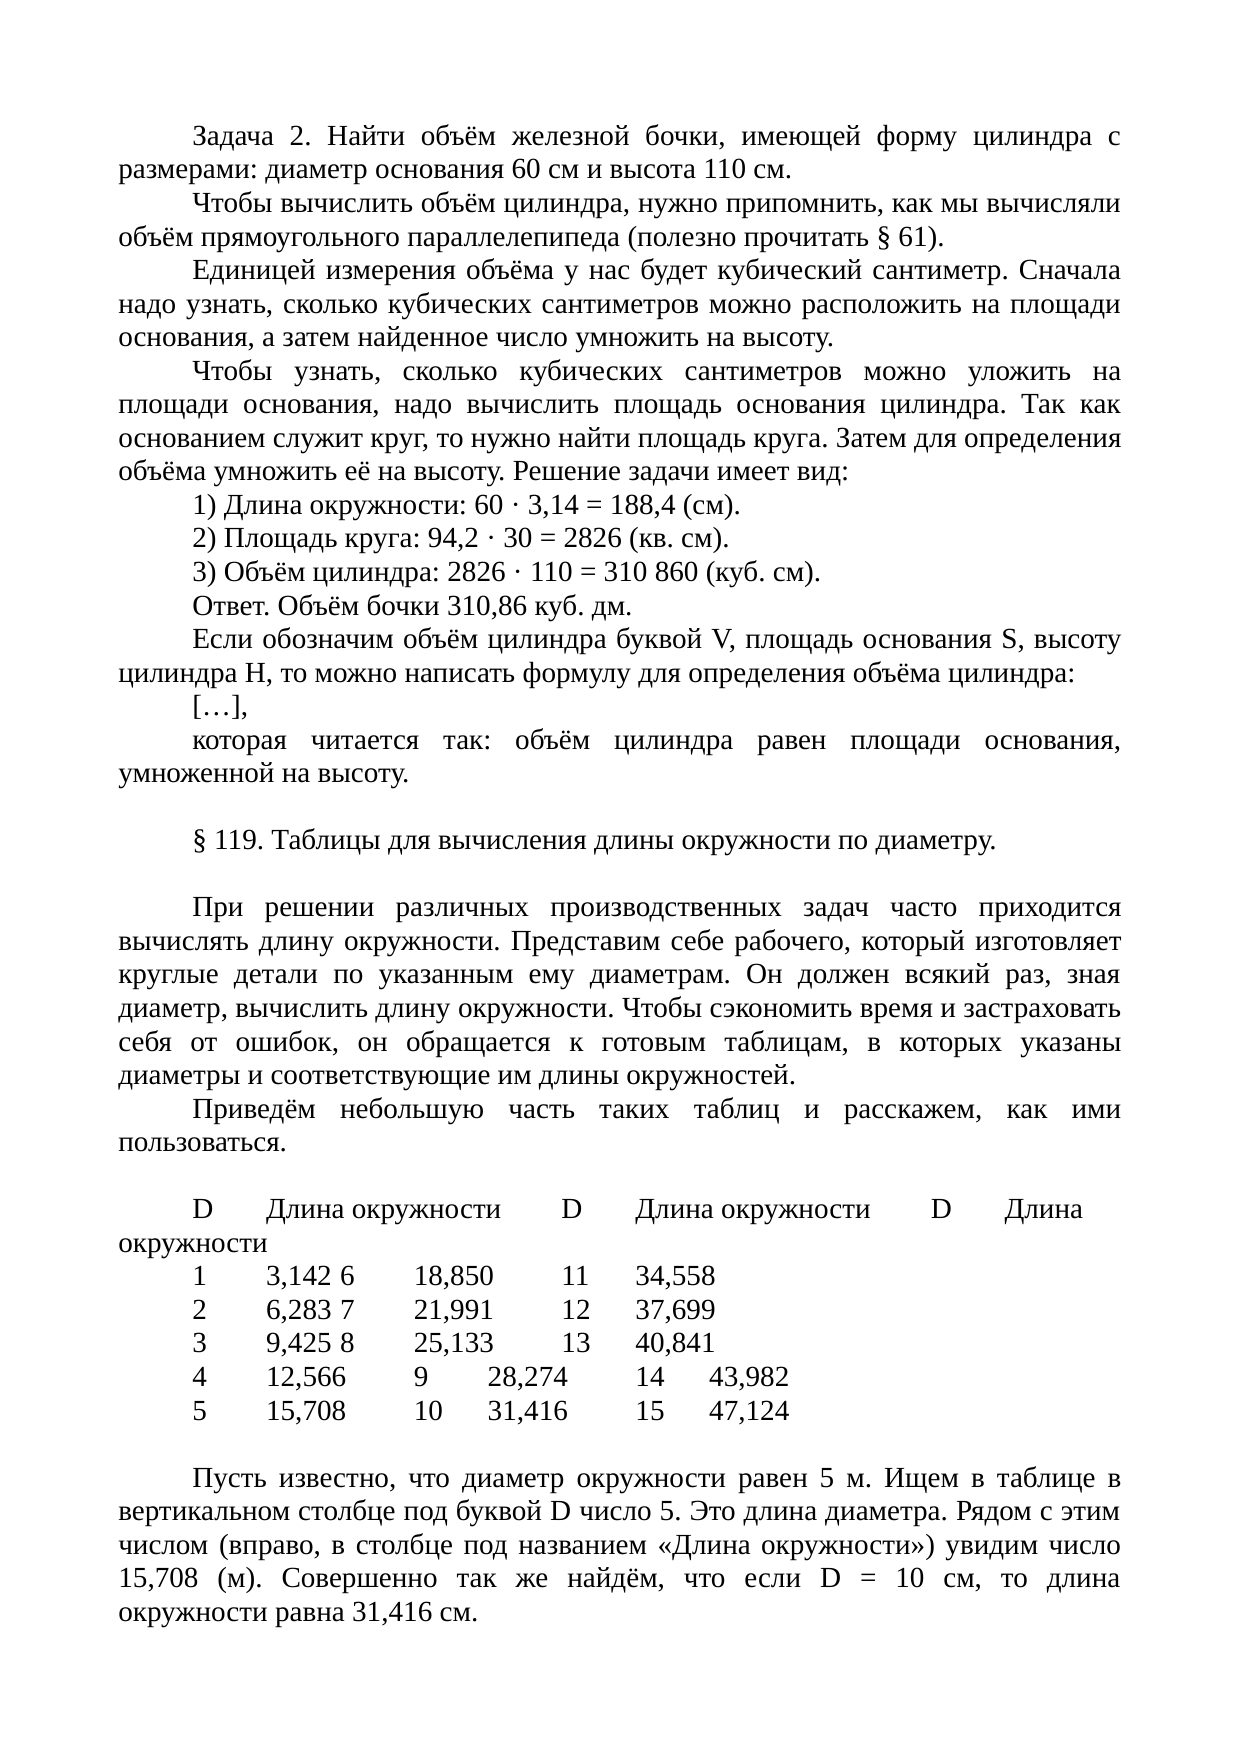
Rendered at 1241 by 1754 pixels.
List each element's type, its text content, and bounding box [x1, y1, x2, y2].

text 2 6,283 7 21,991 12 37,699 [118, 1292, 1122, 1326]
text Чтобы узнать, сколько кубических сантиметров можно уложить на площади основания, надо вычислить площадь основания цилиндра. Так как основанием служит круг, то нужно найти площадь круга. Затем для определения объёма умножить её на высоту. Решение задачи имеет вид: [118, 353, 1122, 487]
text 3) Объём цилиндра: 2826 · 110 = 310 860 (куб. см). [118, 554, 1122, 588]
text Задача 2. Найти объём железной бочки, имеющей форму цилиндра с размерами: диаметр основания 60 см и высота 110 см. [118, 118, 1122, 185]
text Единицей измерения объёма у нас будет кубический сантиметр. Сначала надо узнать, сколько кубических сантиметров можно расположить на площади основания, а затем найденное число умножить на высоту. [118, 252, 1122, 353]
text Приведём небольшую часть таких таблиц и расскажем, как ими пользоваться. [118, 1091, 1122, 1158]
text 5 15,708 10 31,416 15 47,124 [118, 1393, 1122, 1426]
text D Длина окружности D Длина окружности D Длина окружности [118, 1191, 1122, 1258]
text Чтобы вычислить объём цилиндра, нужно припомнить, как мы вычисляли объём прямоугольного параллелепипеда (полезно прочитать § 61). [118, 185, 1122, 252]
text При решении различных производственных задач часто приходится вычислять длину окружности. Представим себе рабочего, который изготовляет круглые детали по указанным ему диаметрам. Он должен всякий раз, зная диаметр, вычислить длину окружности. Чтобы сэкономить время и застраховать себя от ошибок, он обращается к готовым таблицам, в которых указаны диаметры и соответствующие им длины окружностей. [118, 889, 1122, 1091]
text 1) Длина окружности: 60 · 3,14 = 188,4 (см). [118, 487, 1122, 521]
text § 119. Таблицы для вычисления длины окружности по диаметру. [118, 822, 1122, 856]
text Если обозначим объём цилиндра буквой V, площадь основания S, высоту цилиндра H, то можно написать формулу для определения объёма цилиндра: [118, 621, 1122, 688]
text Ответ. Объём бочки 310,86 куб. дм. [118, 588, 1122, 621]
text 2) Площадь круга: 94,2 · 30 = 2826 (кв. см). [118, 521, 1122, 554]
text […], [118, 688, 1122, 722]
text 4 12,566 9 28,274 14 43,982 [118, 1359, 1122, 1393]
text 1 3,142 6 18,850 11 34,558 [118, 1258, 1122, 1292]
text которая читается так: объём цилиндра равен площади основания, умноженной на высоту. [118, 722, 1122, 789]
text Пусть известно, что диаметр окружности равен 5 м. Ищем в таблице в вертикальном столбце под буквой D число 5. Это длина диаметра. Рядом с этим числом (вправо, в столбце под названием «Длина окружности») увидим число 15,708 (м). Совершенно так же найдём, что если D = 10 см, то длина окружности равна 31,416 см. [118, 1460, 1122, 1627]
text 3 9,425 8 25,133 13 40,841 [118, 1326, 1122, 1359]
